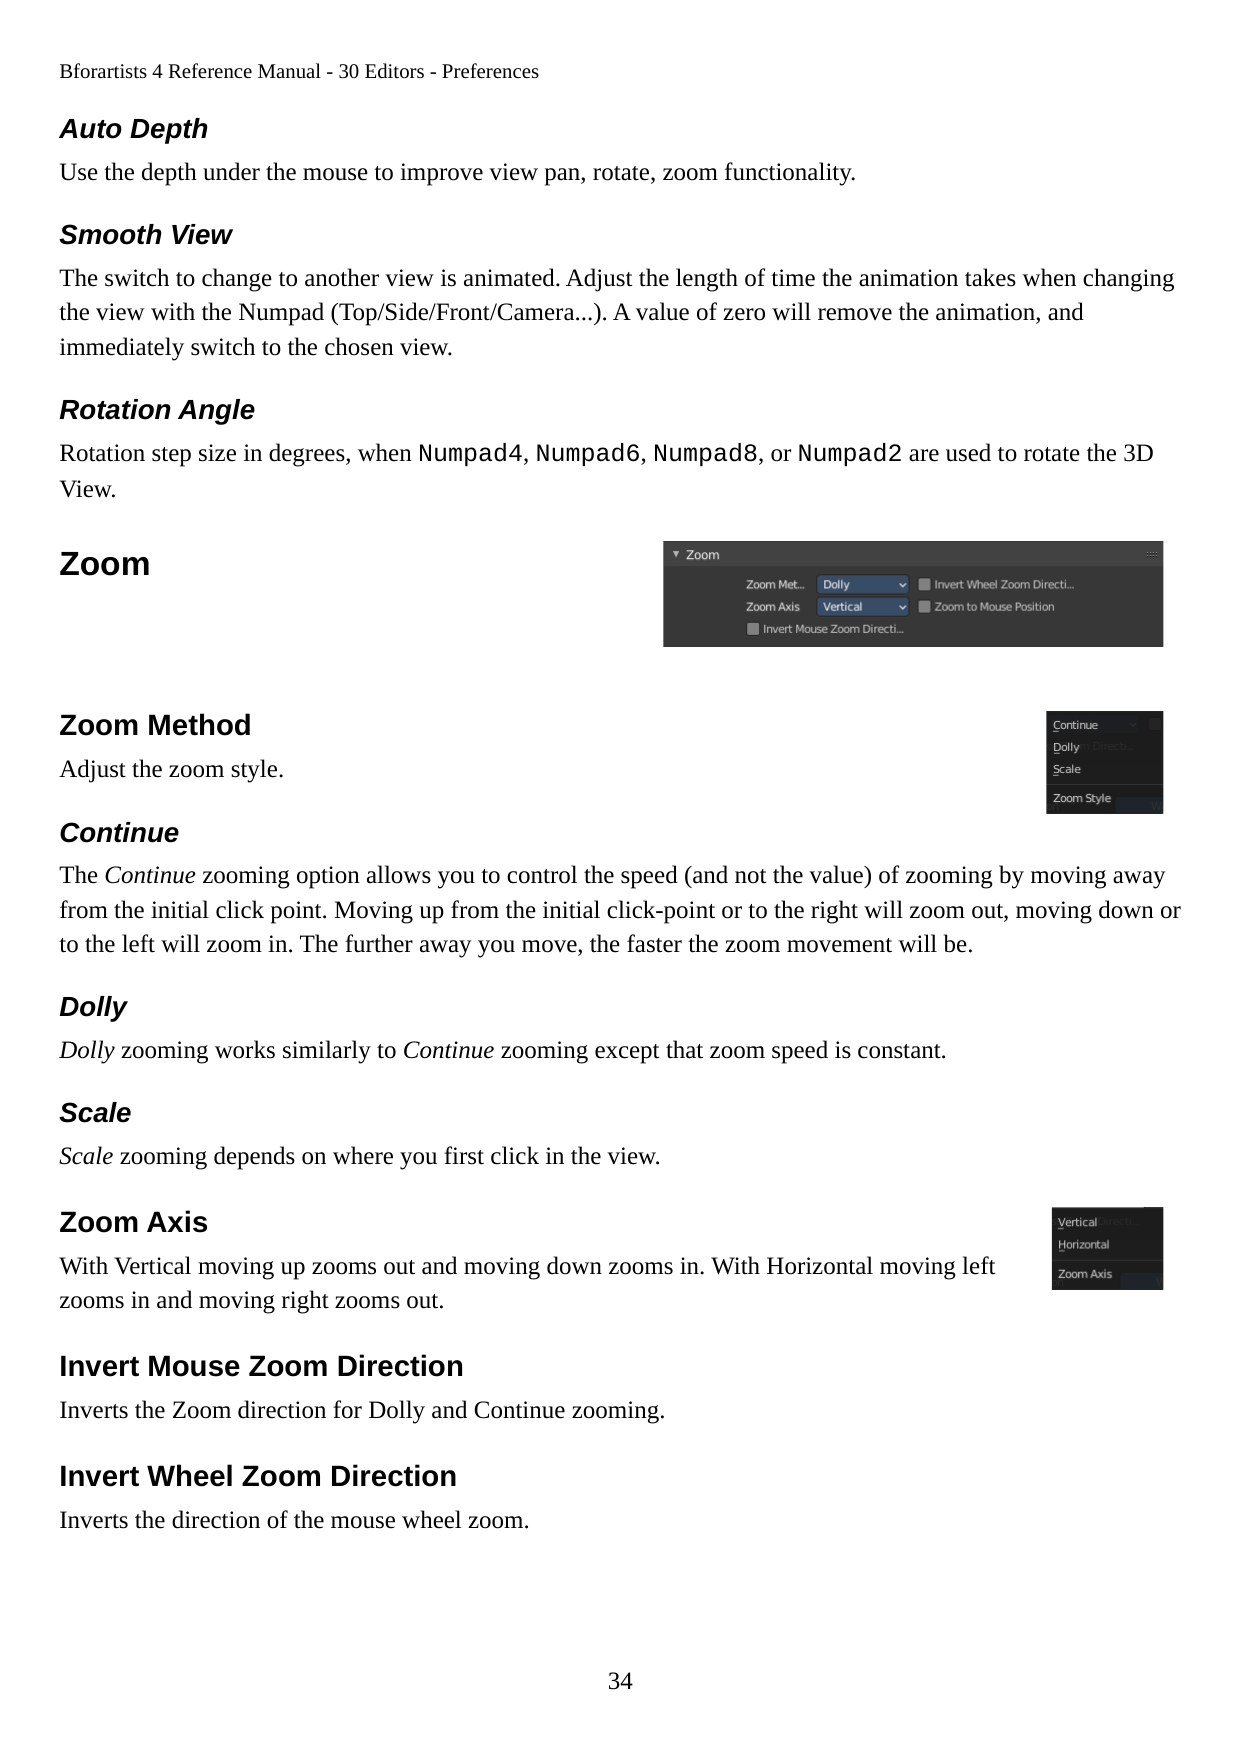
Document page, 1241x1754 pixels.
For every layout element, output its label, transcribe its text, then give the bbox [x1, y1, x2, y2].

subtitle Zoom [59, 544, 663, 583]
subtitle Rotation Angle [59, 393, 1181, 425]
subtitle Invert Wheel Zoom Direction [59, 1459, 1181, 1493]
text Inverts the direction of the mouse wheel zoom. [59, 1505, 1181, 1534]
subtitle Smooth View [59, 218, 1181, 250]
subtitle Continue [59, 816, 1181, 848]
text With Vertical moving up zooms out and moving down zooms in. With Horizontal moving left zooms in and moving right zooms out. [59, 1251, 1181, 1314]
text Scale zooming depends on where you first click in the view. [59, 1141, 1181, 1170]
text Inverts the Zoom direction for Dolly and Continue zooming. [59, 1395, 1181, 1424]
text Adjust the zoom style. [59, 754, 1046, 783]
subtitle Scale [59, 1097, 1181, 1129]
subtitle Zoom Axis [59, 1205, 1181, 1238]
picture [1046, 711, 1164, 814]
picture [1051, 1207, 1164, 1290]
text The switch to change to another view is animated. Adjust the length of time the animation takes when changing the view with the Numpad (Top/Side/Front/Camera...). A value of zero will remove the animation, and immediately switch to the chosen view. [59, 263, 1181, 361]
text [1164, 754, 1181, 783]
text Dolly zooming works similarly to Continue zooming except that zoom speed is constant. [59, 1035, 1181, 1064]
text The Continue zooming option allows you to control the speed (and not the value) of zooming by moving away from the initial click point. Moving up from the initial click-point or to the right will zoom out, moving down or to the left will zoom in. The further away you move, the faster the zoom movement will be. [59, 860, 1181, 958]
text Use the depth under the mouse to improve view pan, rotate, zoom functionality. [59, 157, 1181, 186]
subtitle Zoom Method [59, 708, 1181, 742]
text Rotation step size in degrees, when Numpad4, Numpad6, Numpad8, or Numpad2 are used to rotate the 3D View. [59, 438, 1181, 503]
subtitle [1164, 544, 1181, 583]
subtitle Auto Depth [59, 113, 1181, 144]
subtitle Invert Mouse Zoom Direction [59, 1349, 1181, 1383]
subtitle Dolly [59, 991, 1181, 1023]
picture [663, 541, 1164, 647]
